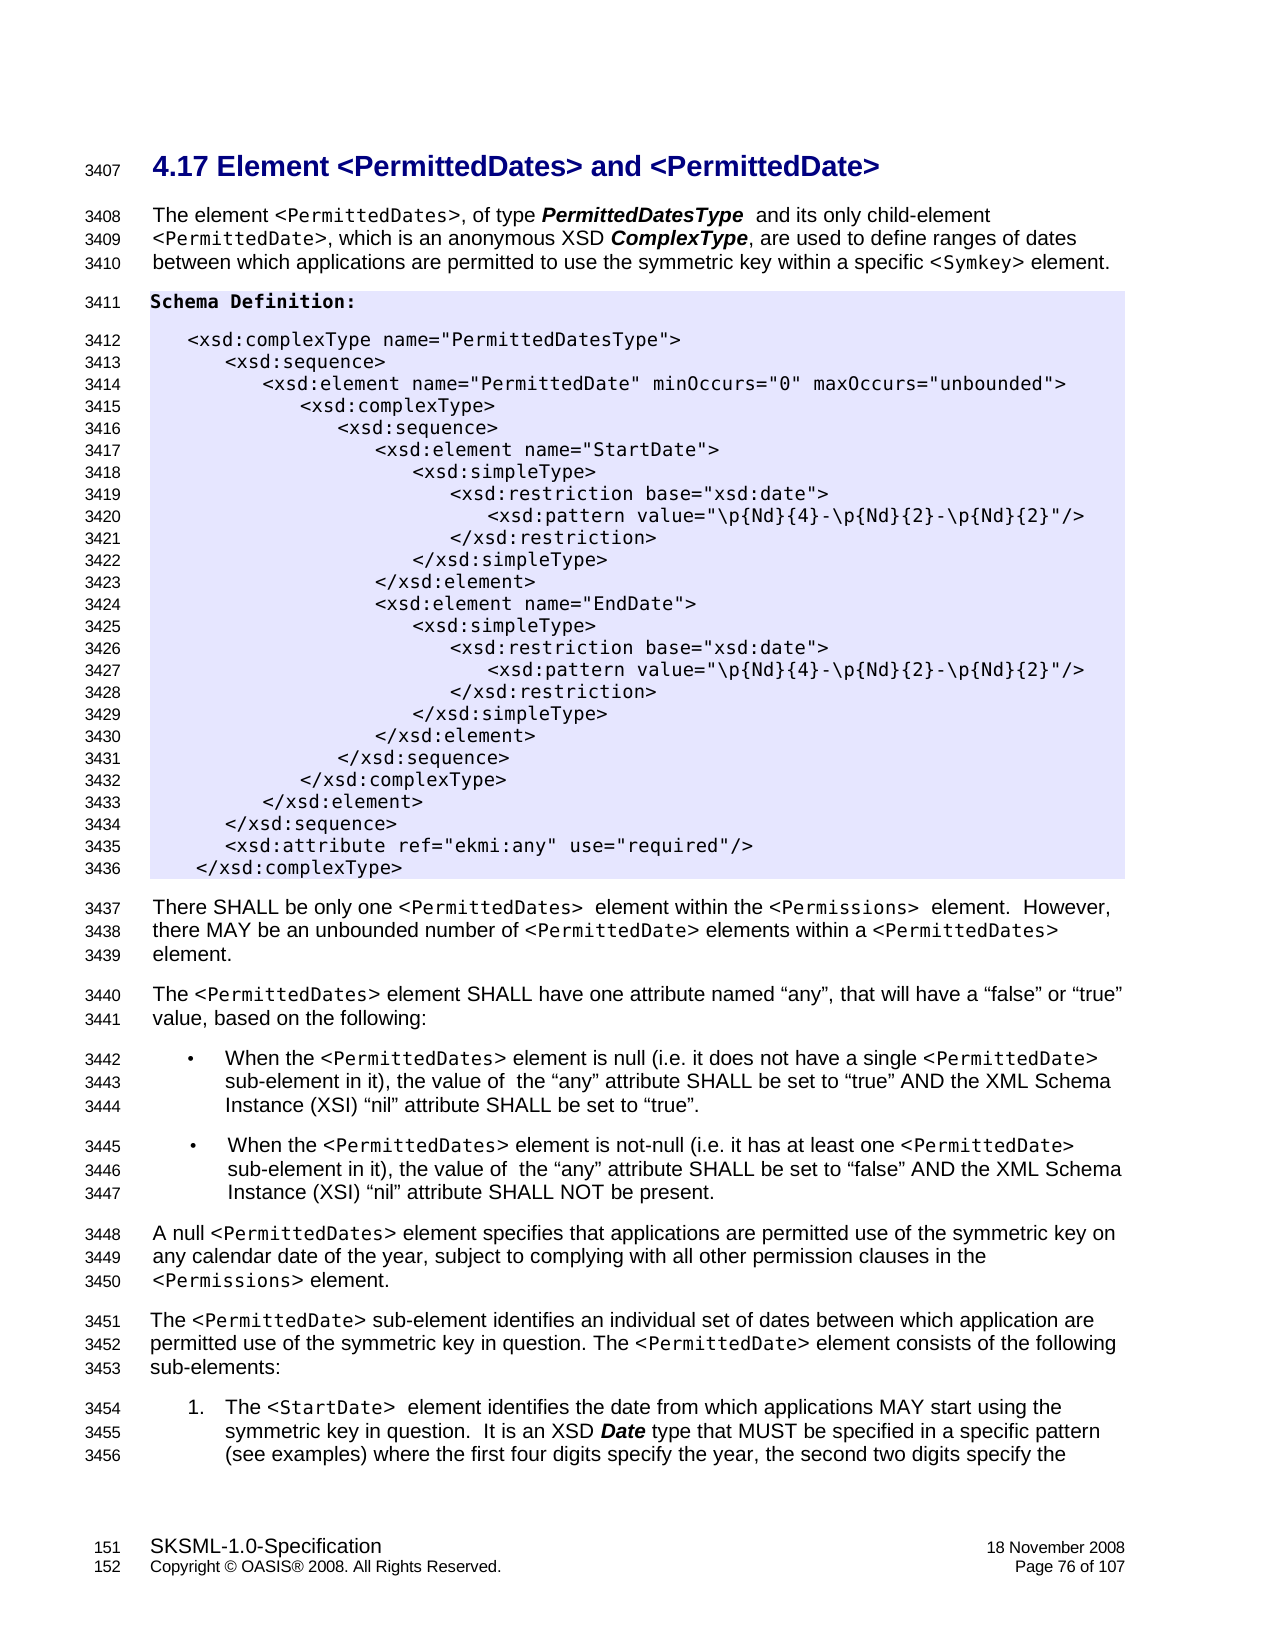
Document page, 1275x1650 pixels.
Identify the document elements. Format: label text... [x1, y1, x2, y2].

list When the <PermittedDates> element is null (i.e. it does not have a single <PermittedDate> sub-element in it), the value of the “any” attribute SHALL be set to “true” AND the XML Schema Instance (XSI) “nil” attribute SHALL be set to “true”. [187, 1046, 1125, 1117]
text The <PermittedDate> sub-element identifies an individual set of dates between which application are permitted use of the symmetric key in question. The <PermittedDate> element consists of the following sub-elements: [150, 1308, 1125, 1379]
list When the <PermittedDates> element is not-null (i.e. it has at least one <PermittedDate> sub-element in it), the value of the “any” attribute SHALL be set to “false” AND the XML Schema Instance (XSI) “nil” attribute SHALL NOT be present. [190, 1134, 1125, 1204]
list The <StartDate> element identifies the date from which applications MAY start using the symmetric key in question. It is an XSD Date type that MUST be specified in a specific pattern (see examples) where the first four digits specify the year, the second two digits specify the [187, 1396, 1125, 1466]
text The <PermittedDates> element SHALL have one attribute named “any”, that will have a “false” or “true” value, based on the following: [152, 983, 1125, 1030]
text Schema Definition: [150, 291, 1125, 313]
text There SHALL be only one <PermittedDates> element within the <Permissions> element. However, there MAY be an unbounded number of <PermittedDate> elements within a <PermittedDates> element. [152, 895, 1125, 966]
text The element <PermittedDates>, of type PermittedDatesType and its only child-element <PermittedDate>, which is an anonymous XSD ComplexType, are used to define ranges of dates between which applications are permitted to use the symmetric key within a specific <Symkey> element. [152, 203, 1125, 274]
text A null <PermittedDates> element specifies that applications are permitted use of the symmetric key on any calendar date of the year, subject to complying with all other permission clauses in the <Permissions> element. [152, 1221, 1125, 1292]
text <xsd:complexType name="PermittedDatesType"> <xsd:sequence> <xsd:element name="PermittedDate" minOccurs="0" maxOccurs="unbounded"> <xsd:complexType> <xsd:sequence> <xsd:element name="StartDate"> <xsd:simpleType> <xsd:restriction base="xsd:date"> <xsd:pattern value="\p{Nd}{4}-\p{Nd}{2}-\p{Nd}{2}"/> </xsd:restriction> </xsd:simpleType> </xsd:element> <xsd:element name="EndDate"> <xsd:simpleType> <xsd:restriction base="xsd:date"> <xsd:pattern value="\p{Nd}{4}-\p{Nd}{2}-\p{Nd}{2}"/> </xsd:restriction> </xsd:simpleType> </xsd:element> </xsd:sequence> </xsd:complexType> </xsd:element> </xsd:sequence> <xsd:attribute ref="ekmi:any" use="required"/> </xsd:complexType> [150, 329, 1125, 879]
subtitle Element <PermittedDates> and <PermittedDate> [152, 150, 1125, 182]
